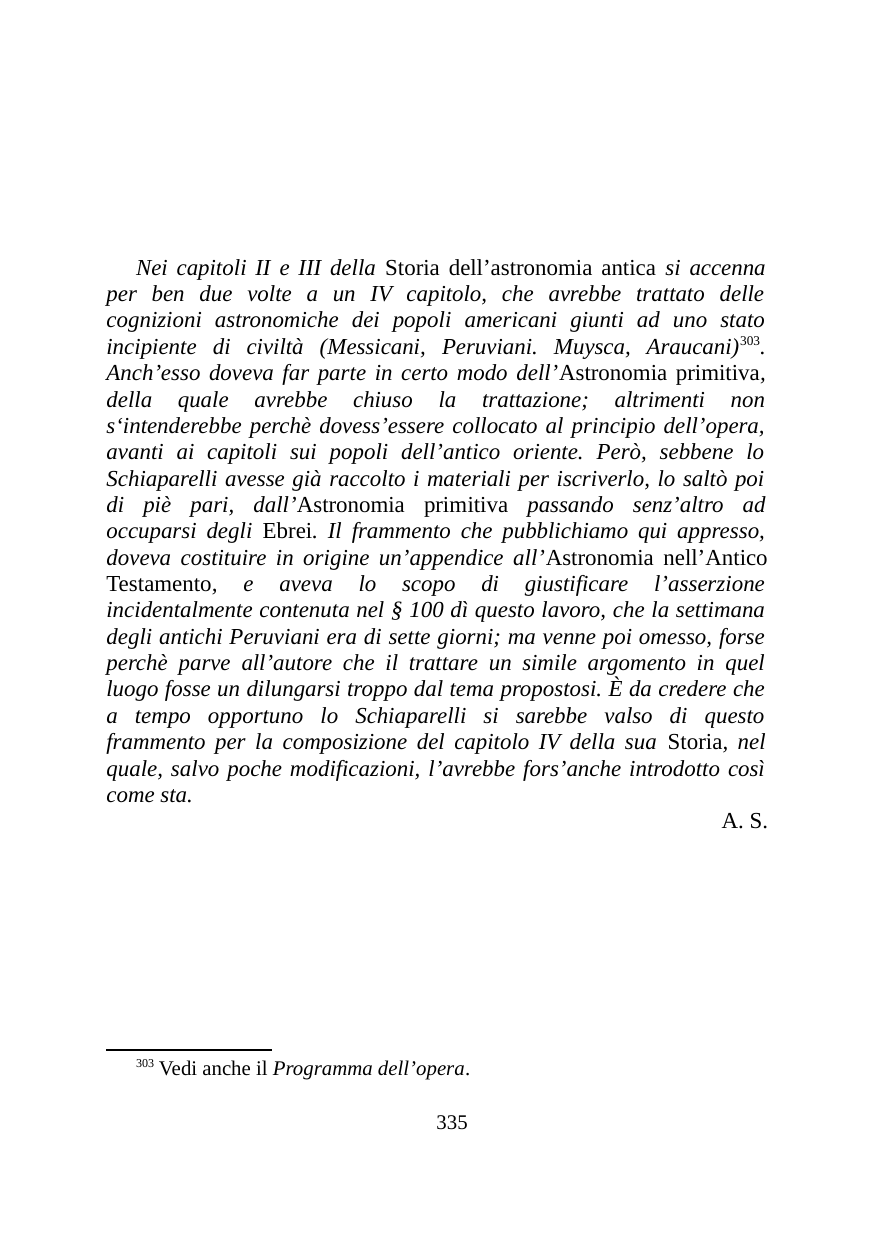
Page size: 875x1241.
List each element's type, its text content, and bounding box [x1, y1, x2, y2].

text A. S. [106, 807, 768, 834]
text Nei capitoli II e III della Storia dell’astronomia antica si accenna per ben due volte a un IV capitolo, che avrebbe trattato delle cognizioni astronomiche dei popoli americani giunti ad uno stato incipiente di civiltà (Messicani, Peruviani. Muysca, Araucani). Anch’esso doveva far parte in certo modo dell’Astronomia primitiva, della quale avrebbe chiuso la trattazione; altrimenti non s‘intenderebbe perchè dovess’essere collocato al principio dell’opera, avanti ai capitoli sui popoli dell’antico oriente. Però, sebbene lo Schiaparelli avesse già raccolto i materiali per iscriverlo, lo saltò poi di piè pari, dall’Astronomia primitiva passando senz’altro ad occuparsi degli Ebrei. Il frammento che pubblichiamo qui appresso, doveva costituire in origine un’appendice all’Astronomia nell’Antico Testamento, e aveva lo scopo di giustificare l’asserzione incidentalmente contenuta nel § 100 dì questo lavoro, che la settimana degli antichi Peruviani era di sette giorni; ma venne poi omesso, forse perchè parve all’autore che il trattare un simile argomento in quel luogo fosse un dilungarsi troppo dal tema propostosi. È da credere che a tempo opportuno lo Schiaparelli si sarebbe valso di questo frammento per la composizione del capitolo IV della sua Storia, nel quale, salvo poche modificazioni, l’avrebbe fors’anche introdotto così come sta. [106, 254, 768, 807]
text Vedi anche il Programma dell’opera. [106, 1056, 768, 1080]
